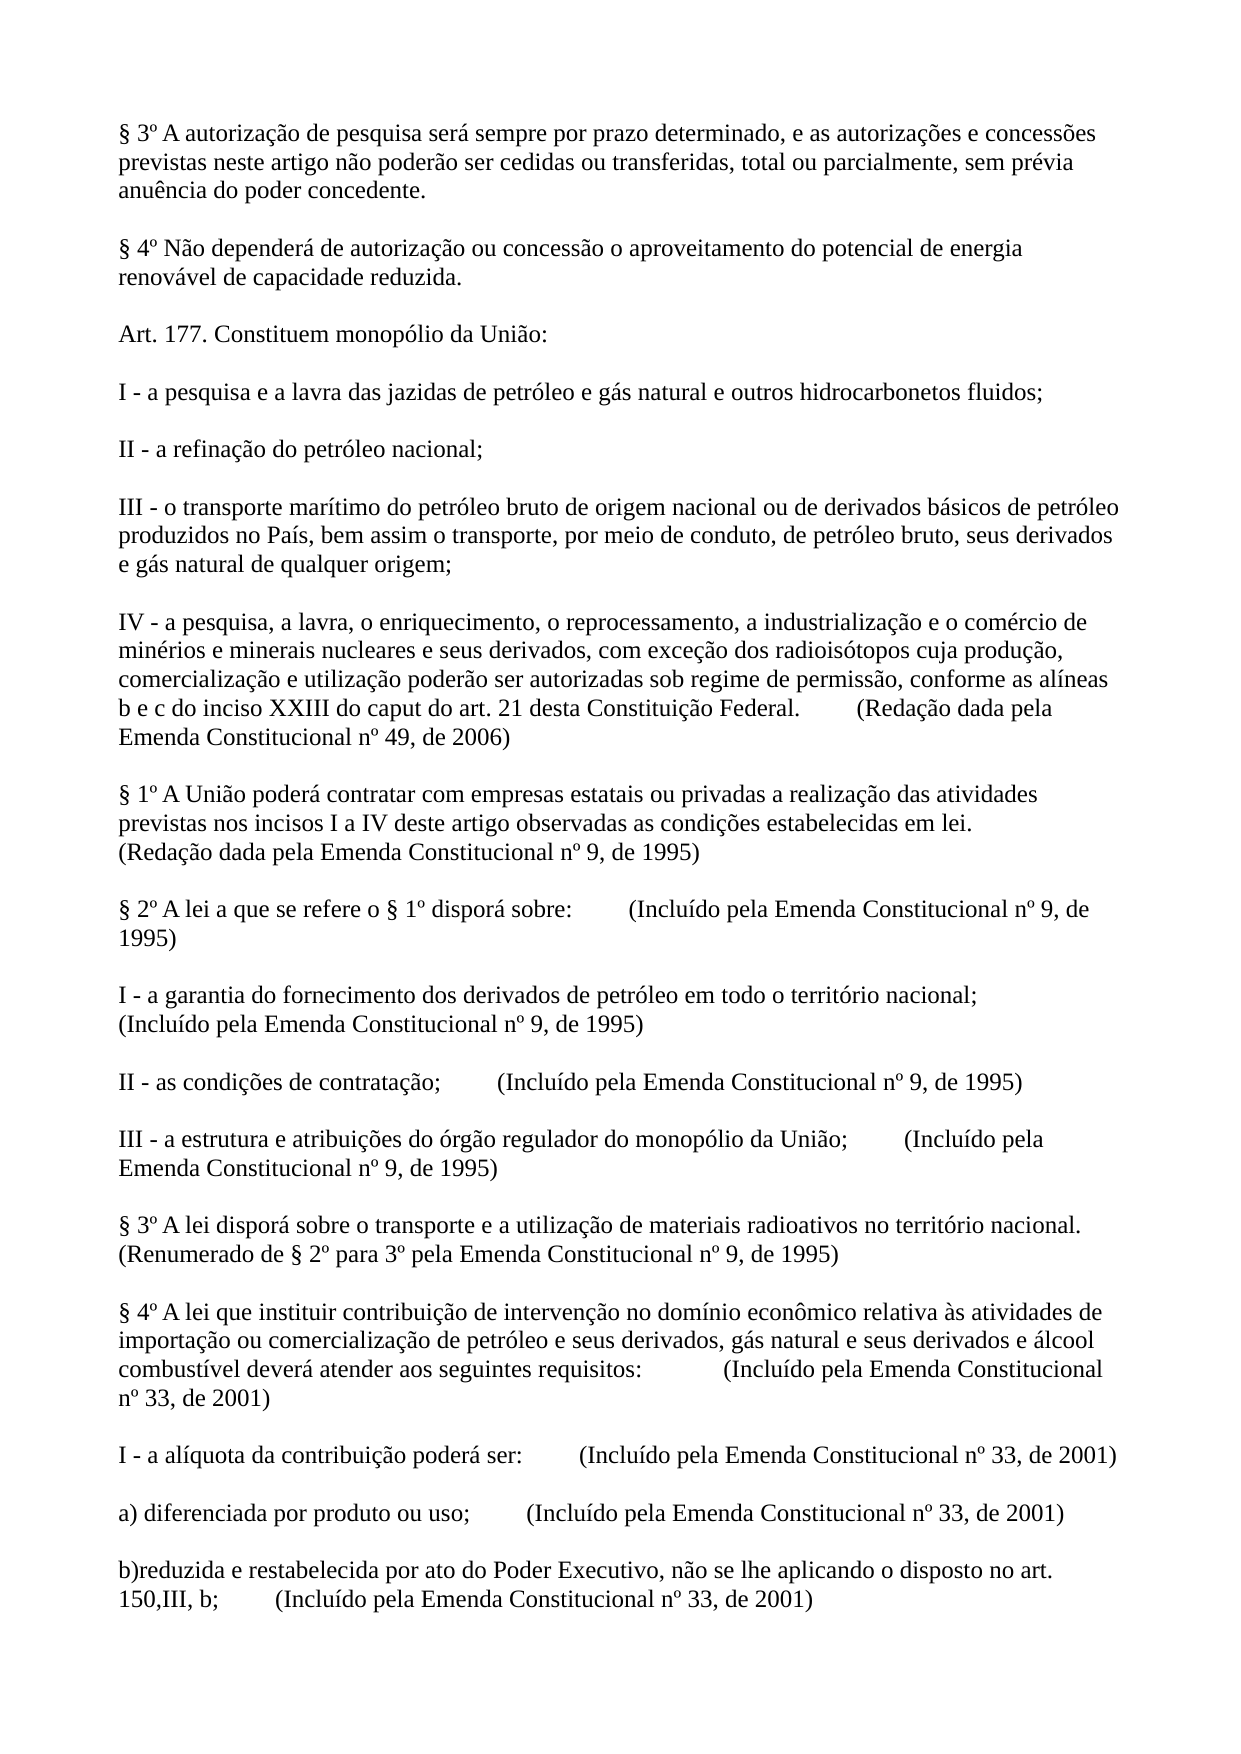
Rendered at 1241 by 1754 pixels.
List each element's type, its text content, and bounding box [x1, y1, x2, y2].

text I - a garantia do fornecimento dos derivados de petróleo em todo o território nacional; (Incluído pela Emenda Constitucional nº 9, de 1995) [118, 981, 1122, 1038]
text Art. 177. Constituem monopólio da União: [118, 319, 1122, 348]
text § 1º A União poderá contratar com empresas estatais ou privadas a realização das atividades previstas nos incisos I a IV deste artigo observadas as condições estabelecidas em lei. (Redação dada pela Emenda Constitucional nº 9, de 1995) [118, 779, 1122, 866]
text I - a alíquota da contribuição poderá ser: (Incluído pela Emenda Constitucional nº 33, de 2001) [118, 1441, 1122, 1469]
text II - as condições de contratação; (Incluído pela Emenda Constitucional nº 9, de 1995) [118, 1067, 1122, 1096]
text IV - a pesquisa, a lavra, o enriquecimento, o reprocessamento, a industrialização e o comércio de minérios e minerais nucleares e seus derivados, com exceção dos radioisótopos cuja produção, comercialização e utilização poderão ser autorizadas sob regime de permissão, conforme as alíneas b e c do inciso XXIII do caput do art. 21 desta Constituição Federal. (Redação dada pela Emenda Constitucional nº 49, de 2006) [118, 607, 1122, 751]
text I - a pesquisa e a lavra das jazidas de petróleo e gás natural e outros hidrocarbonetos fluidos; [118, 377, 1122, 406]
text § 4º Não dependerá de autorização ou concessão o aproveitamento do potencial de energia renovável de capacidade reduzida. [118, 233, 1122, 291]
text b)reduzida e restabelecida por ato do Poder Executivo, não se lhe aplicando o disposto no art. 150,III, b; (Incluído pela Emenda Constitucional nº 33, de 2001) [118, 1556, 1122, 1613]
text III - a estrutura e atribuições do órgão regulador do monopólio da União; (Incluído pela Emenda Constitucional nº 9, de 1995) [118, 1124, 1122, 1182]
text § 3º A autorização de pesquisa será sempre por prazo determinado, e as autorizações e concessões previstas neste artigo não poderão ser cedidas ou transferidas, total ou parcialmente, sem prévia anuência do poder concedente. [118, 118, 1122, 204]
text III - o transporte marítimo do petróleo bruto de origem nacional ou de derivados básicos de petróleo produzidos no País, bem assim o transporte, por meio de conduto, de petróleo bruto, seus derivados e gás natural de qualquer origem; [118, 492, 1122, 578]
text a) diferenciada por produto ou uso; (Incluído pela Emenda Constitucional nº 33, de 2001) [118, 1498, 1122, 1527]
text II - a refinação do petróleo nacional; [118, 434, 1122, 463]
text § 4º A lei que instituir contribuição de intervenção no domínio econômico relativa às atividades de importação ou comercialização de petróleo e seus derivados, gás natural e seus derivados e álcool combustível deverá atender aos seguintes requisitos: (Incluído pela Emenda Constitucional nº 33, de 2001) [118, 1297, 1122, 1412]
text § 2º A lei a que se refere o § 1º disporá sobre: (Incluído pela Emenda Constitucional nº 9, de 1995) [118, 894, 1122, 952]
text § 3º A lei disporá sobre o transporte e a utilização de materiais radioativos no território nacional. (Renumerado de § 2º para 3º pela Emenda Constitucional nº 9, de 1995) [118, 1211, 1122, 1268]
